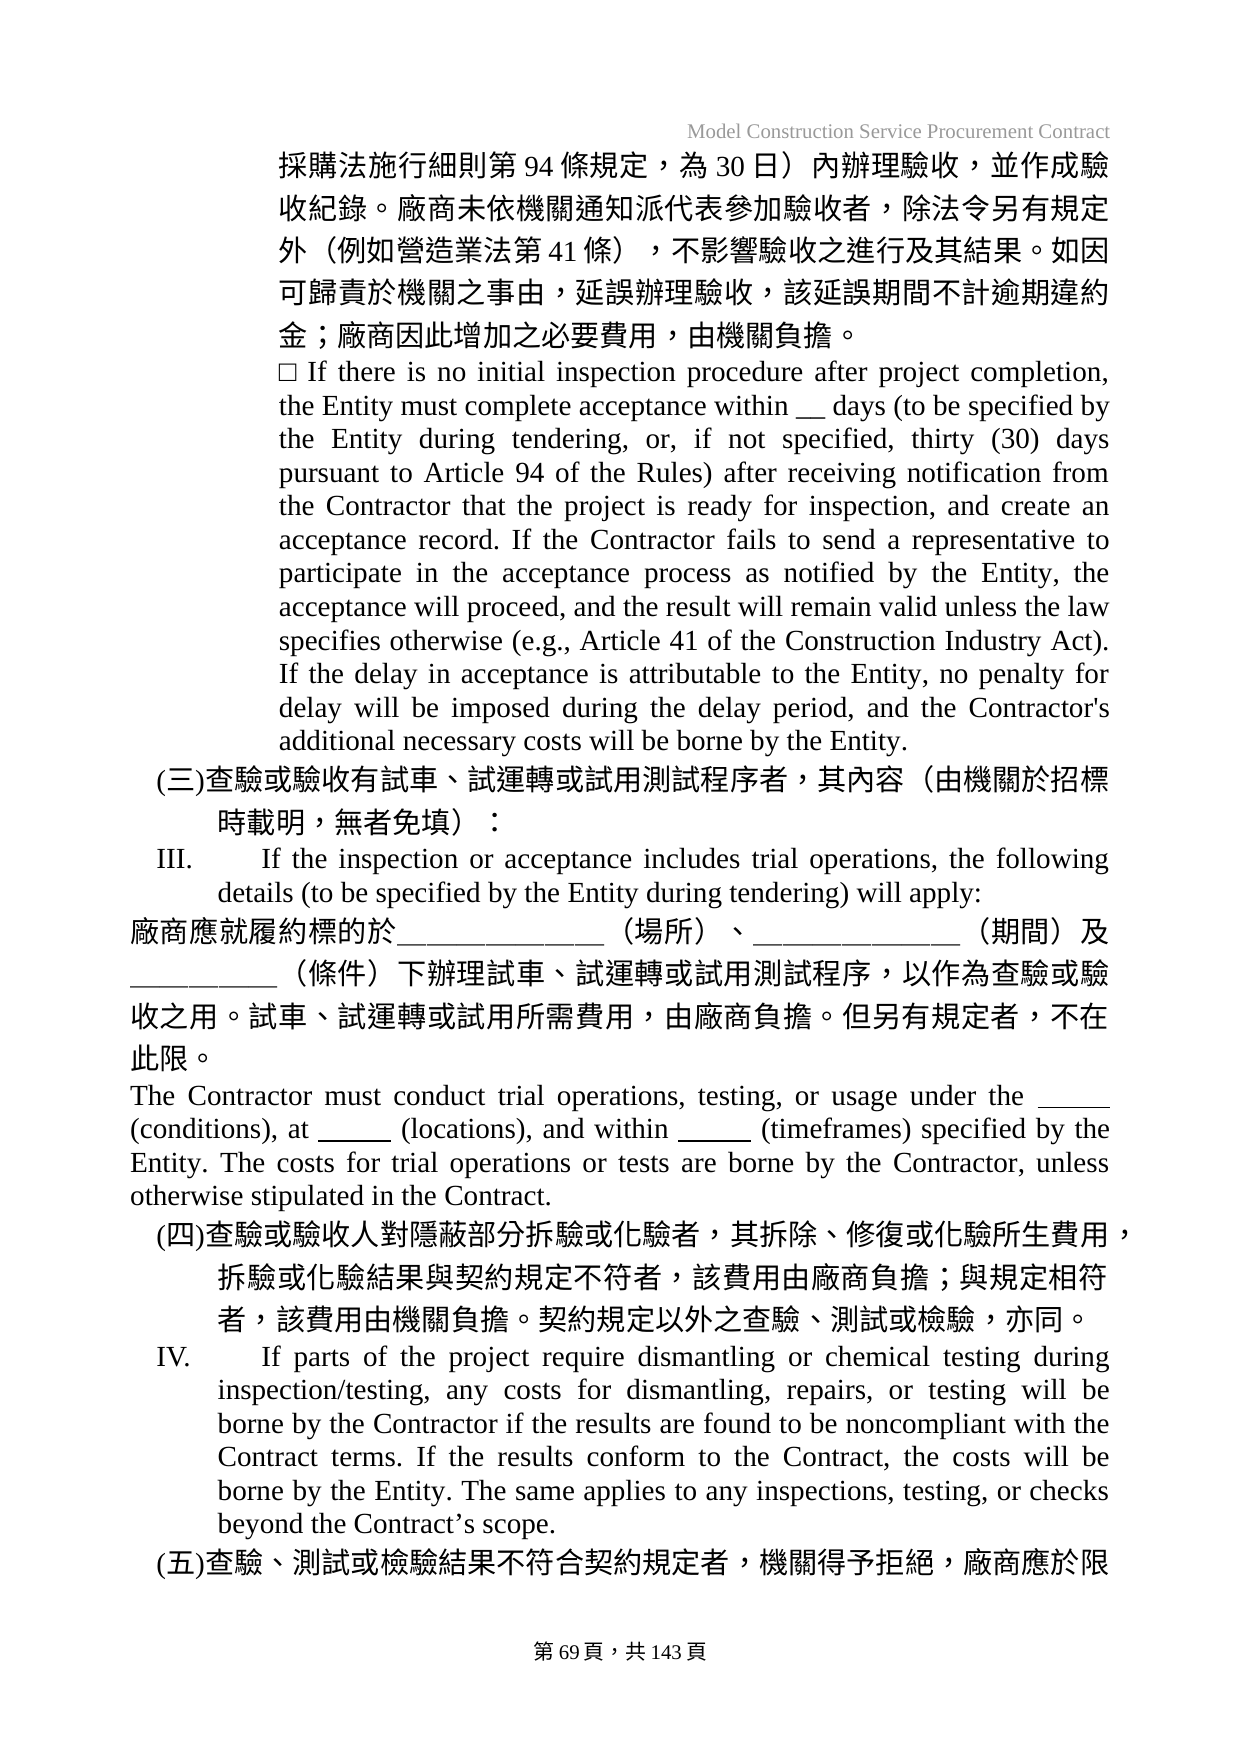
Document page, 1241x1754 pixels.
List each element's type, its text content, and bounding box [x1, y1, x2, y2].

text 廠商應就履約標的於＿＿＿＿＿＿＿（場所）、＿＿＿＿＿＿＿（期間）及＿＿＿＿＿（條件）下辦理試車、試運轉或試用測試程序，以作為查驗或驗收之用。試車、試運轉或試用所需費用，由廠商負擔。但另有規定者，不在此限。 [130, 908, 1110, 1078]
text III. If the inspection or acceptance includes trial operations, the following details (to be specified by the Entity during tendering) will apply: [156, 841, 1110, 908]
text □ If there is no initial inspection procedure after project completion, the Entity must complete acceptance within __ days (to be specified by the Entity during tendering, or, if not specified, thirty (30) days pursuant to Article 94 of the Rules) after receiving notification from the Contractor that the project is ready for inspection, and create an acceptance record. If the Contractor fails to send a representative to participate in the acceptance process as notified by the Entity, the acceptance will proceed, and the result will remain valid unless the law specifies otherwise (e.g., Article 41 of the Construction Industry Act). If the delay in acceptance is attributable to the Entity, no penalty for delay will be imposed during the delay period, and the Contractor's additional necessary costs will be borne by the Entity. [279, 354, 1110, 757]
text The Contractor must conduct trial operations, testing, or usage under the (conditions), at (locations), and within (timeframes) specified by the Entity. The costs for trial operations or tests are borne by the Contractor, unless otherwise stipulated in the Contract. [130, 1078, 1110, 1212]
text (四)查驗或驗收人對隱蔽部分拆驗或化驗者，其拆除、修復或化驗所生費用，拆驗或化驗結果與契約規定不符者，該費用由廠商負擔；與規定相符者，該費用由機關負擔。契約規定以外之查驗、測試或檢驗，亦同。 [156, 1212, 1110, 1339]
text 採購法施行細則第94條規定，為30日）內辦理驗收，並作成驗收紀錄。廠商未依機關通知派代表參加驗收者，除法令另有規定外（例如營造業法第41條），不影響驗收之進行及其結果。如因可歸責於機關之事由，延誤辦理驗收，該延誤期間不計逾期違約金；廠商因此增加之必要費用，由機關負擔。 [279, 143, 1110, 354]
text IV. If parts of the project require dismantling or chemical testing during inspection/testing, any costs for dismantling, repairs, or testing will be borne by the Contractor if the results are found to be noncompliant with the Contract terms. If the results conform to the Contract, the costs will be borne by the Entity. The same applies to any inspections, testing, or checks beyond the Contract’s scope. [156, 1339, 1110, 1540]
text (五)查驗、測試或檢驗結果不符合契約規定者，機關得予拒絕，廠商應於限 [156, 1540, 1110, 1582]
text (三)查驗或驗收有試車、試運轉或試用測試程序者，其內容（由機關於招標時載明，無者免填）： [156, 757, 1110, 841]
